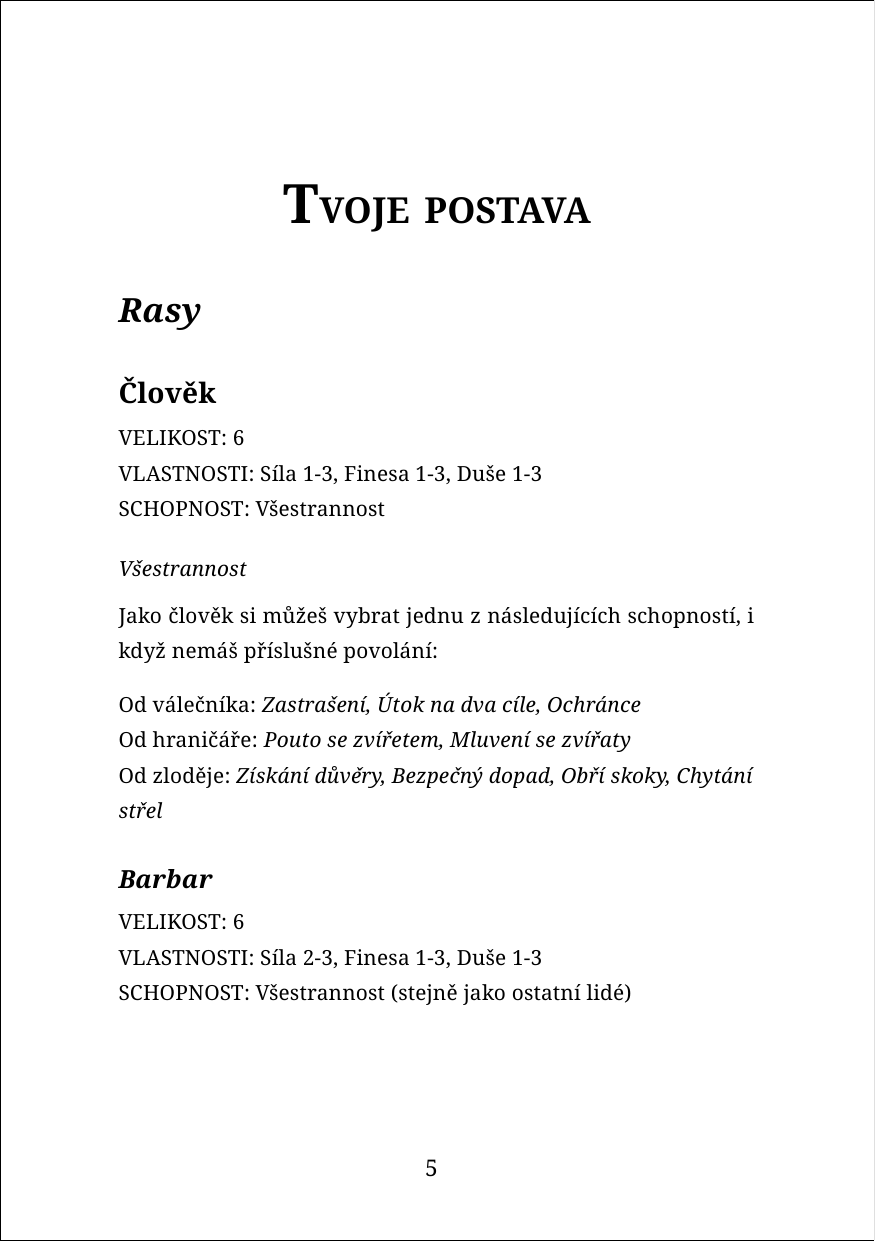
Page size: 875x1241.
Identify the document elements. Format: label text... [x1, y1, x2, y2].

subtitle Rasy [118, 287, 756, 332]
text VELIKOST: 6 VLASTNOSTI: Síla 1-3, Finesa 1-3, Duše 1-3 SCHOPNOST: Všestrannost [118, 423, 756, 523]
text VELIKOST: 6 VLASTNOSTI: Síla 2-3, Finesa 1-3, Duše 1-3 SCHOPNOST: Všestrannost (stejně jako ostatní lidé) [118, 907, 756, 1007]
text Od válečníka: Zastrašení, Útok na dva cíle, Ochránce Od hraničáře: Pouto se zvířetem, Mluvení se zvířaty Od zloděje: Získání důvěry, Bezpečný dopad, Obří skoky, Chytání střel [118, 690, 756, 825]
subtitle Tvoje postava [118, 166, 756, 239]
subtitle Člověk [118, 373, 756, 412]
text Všestrannost [118, 554, 756, 582]
subtitle Barbar [118, 861, 756, 895]
text Jako člověk si můžeš vybrat jednu z následujících schopností, i když nemáš příslušné povolání: [118, 601, 756, 665]
